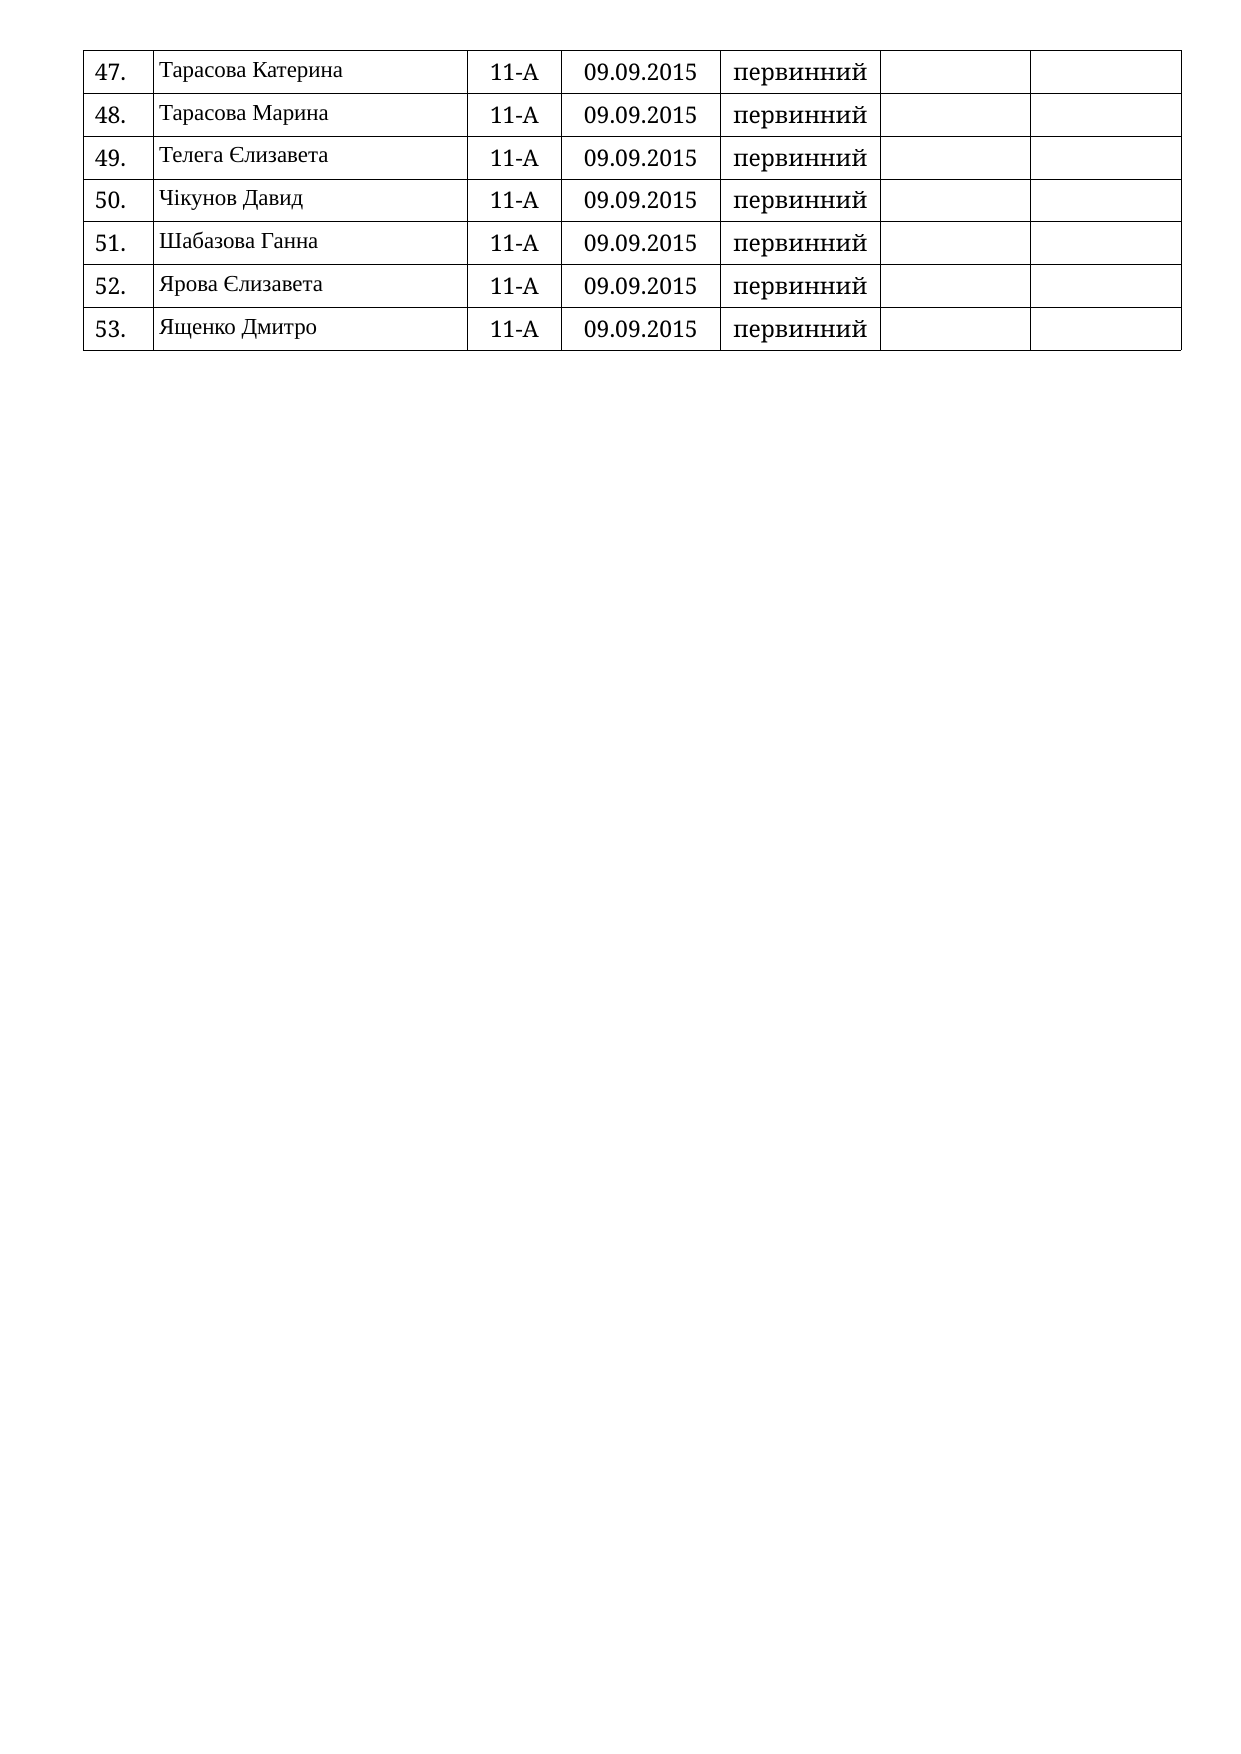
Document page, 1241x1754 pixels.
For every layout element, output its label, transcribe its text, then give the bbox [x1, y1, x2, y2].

table_cell Телега Єлизавета [154, 137, 467, 178]
table_cell [84, 308, 153, 350]
table_cell [1031, 51, 1181, 93]
table_cell 09.09.2015 [562, 308, 720, 350]
table_cell первинний [721, 180, 880, 221]
table_cell [881, 180, 1030, 221]
table_cell 09.09.2015 [562, 265, 720, 307]
table_cell первинний [721, 265, 880, 307]
table_cell 09.09.2015 [562, 94, 720, 136]
table_cell первинний [721, 51, 880, 93]
table_cell 11-А [468, 94, 561, 136]
table_cell 11-А [468, 51, 561, 93]
table_cell [881, 308, 1030, 350]
table_cell [881, 51, 1030, 93]
table_cell 11-А [468, 308, 561, 350]
table_cell [84, 94, 153, 136]
table_cell [881, 222, 1030, 264]
table_cell первинний [721, 308, 880, 350]
table_cell [881, 137, 1030, 178]
table_cell [84, 137, 153, 178]
table_cell [84, 180, 153, 221]
table_cell [1031, 180, 1181, 221]
table_cell [1031, 137, 1181, 178]
table_cell Ярова Єлизавета [154, 265, 467, 307]
table_cell Тарасова Марина [154, 94, 467, 136]
table_cell первинний [721, 137, 880, 178]
table_cell [881, 94, 1030, 136]
table_cell [1031, 94, 1181, 136]
table_cell 11-А [468, 180, 561, 221]
table_cell 09.09.2015 [562, 137, 720, 178]
table_cell [881, 265, 1030, 307]
table_cell 11-А [468, 265, 561, 307]
table_cell первинний [721, 222, 880, 264]
table_cell первинний [721, 94, 880, 136]
table_cell [84, 222, 153, 264]
table_cell Чікунов Давид [154, 180, 467, 221]
table_cell 09.09.2015 [562, 222, 720, 264]
table_cell [1031, 308, 1181, 350]
table_cell [84, 265, 153, 307]
table_cell Тарасова Катерина [154, 51, 467, 93]
table_cell 11-А [468, 222, 561, 264]
table_cell Ященко Дмитро [154, 308, 467, 350]
table_cell 11-А [468, 137, 561, 178]
table_cell [1031, 222, 1181, 264]
table_cell [84, 51, 153, 93]
table_cell Шабазова Ганна [154, 222, 467, 264]
table_cell [1031, 265, 1181, 307]
table_cell 09.09.2015 [562, 51, 720, 93]
table_cell 09.09.2015 [562, 180, 720, 221]
